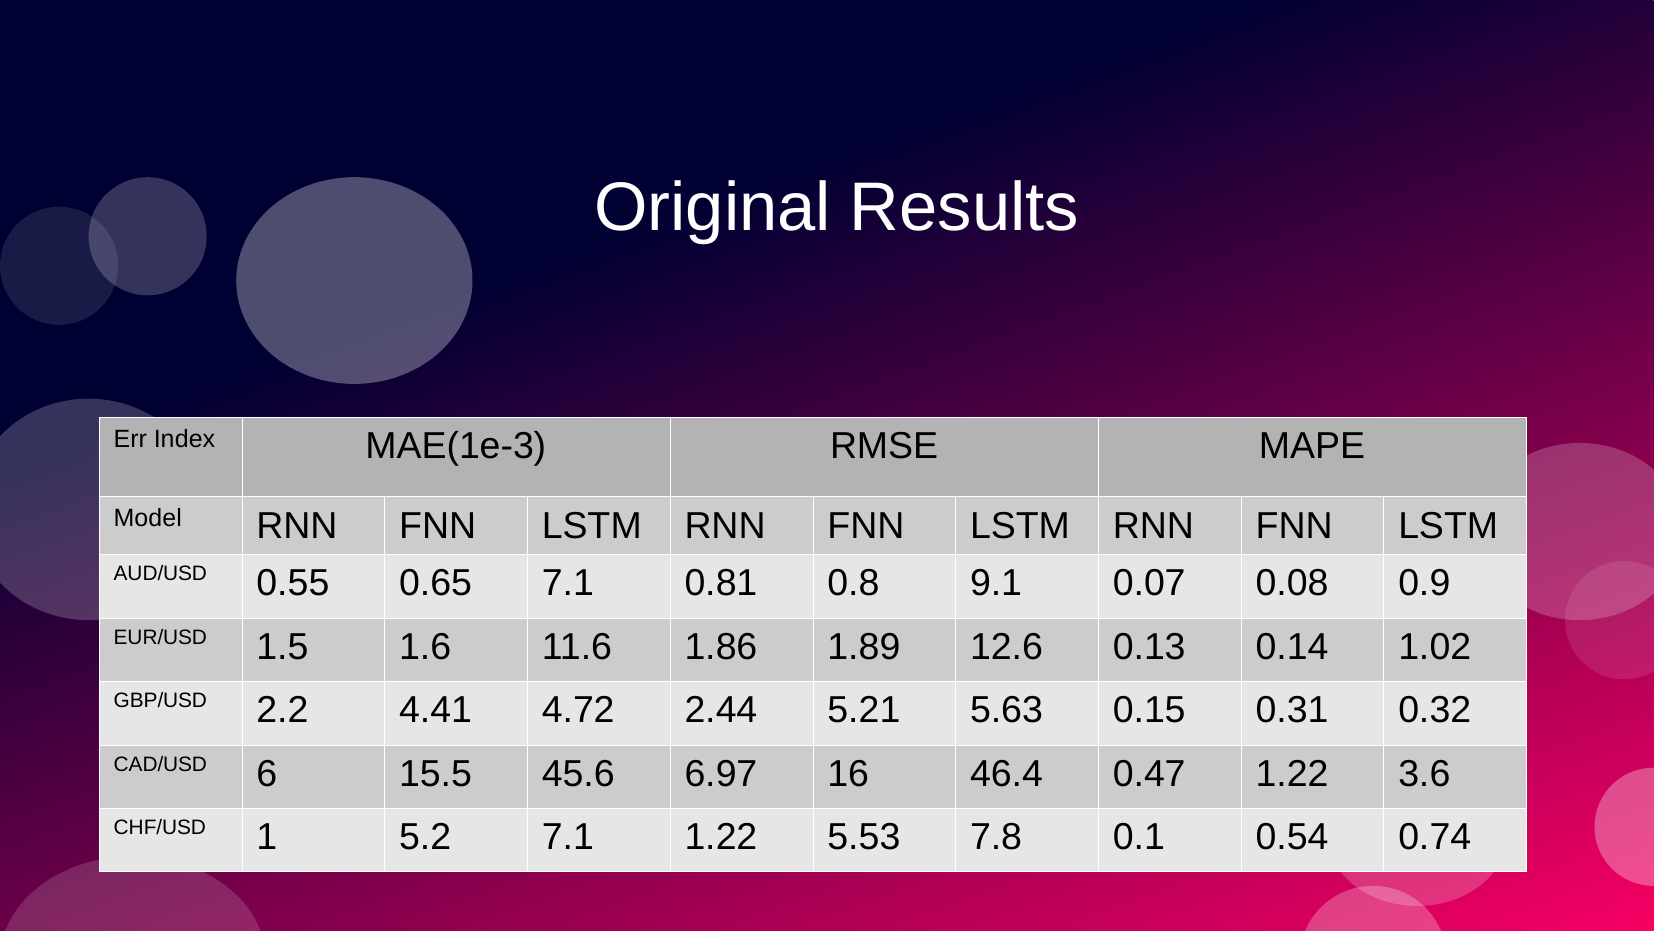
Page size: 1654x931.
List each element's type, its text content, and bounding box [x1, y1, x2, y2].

table_cell 0.14 [1242, 619, 1383, 681]
table_cell 7.1 [528, 555, 670, 618]
table_cell 2.2 [243, 682, 384, 745]
table_cell 0.55 [243, 555, 384, 618]
table_cell 2.44 [671, 682, 813, 745]
table_cell 5.2 [385, 809, 527, 871]
table_cell 0.08 [1242, 555, 1383, 618]
table_cell GBP/USD [100, 682, 242, 745]
table_header Err Index [100, 418, 242, 496]
table_cell 3.6 [1384, 746, 1526, 808]
table_cell 0.07 [1099, 555, 1241, 618]
table_cell FNN [1242, 497, 1383, 554]
table_cell AUD/USD [100, 555, 242, 618]
table_cell CAD/USD [100, 746, 242, 808]
table_header RMSE [671, 418, 1098, 496]
table_cell 1.02 [1384, 619, 1526, 681]
table_cell 45.6 [528, 746, 670, 808]
table_cell LSTM [528, 497, 670, 554]
table_cell 16 [814, 746, 955, 808]
title Original Results [98, 125, 1576, 288]
table_cell 9.1 [956, 555, 1098, 618]
table_cell 1.89 [814, 619, 955, 681]
table_cell 0.81 [671, 555, 813, 618]
table_cell 1.22 [1242, 746, 1383, 808]
table_cell RNN [243, 497, 384, 554]
table_cell 15.5 [385, 746, 527, 808]
table_cell 5.63 [956, 682, 1098, 745]
table_cell 7.1 [528, 809, 670, 871]
table_cell 0.32 [1384, 682, 1526, 745]
table_cell 12.6 [956, 619, 1098, 681]
table_cell 4.41 [385, 682, 527, 745]
table_cell FNN [814, 497, 955, 554]
table_cell 6.97 [671, 746, 813, 808]
table_cell 1.22 [671, 809, 813, 871]
table_cell Model [100, 497, 242, 554]
table_cell FNN [385, 497, 527, 554]
table_cell RNN [1099, 497, 1241, 554]
table_cell RNN [671, 497, 813, 554]
table_cell 0.74 [1384, 809, 1526, 871]
table_cell 4.72 [528, 682, 670, 745]
table_cell 1.86 [671, 619, 813, 681]
table_cell 0.15 [1099, 682, 1241, 745]
table_header MAE(1e-3) [243, 418, 670, 496]
table_header MAPE [1099, 418, 1526, 496]
table_cell LSTM [956, 497, 1098, 554]
table_cell 5.53 [814, 809, 955, 871]
table_cell 1 [243, 809, 384, 871]
table_cell CHF/USD [100, 809, 242, 871]
table_cell 46.4 [956, 746, 1098, 808]
table_cell LSTM [1384, 497, 1526, 554]
table_cell 1.5 [243, 619, 384, 681]
table_cell 0.13 [1099, 619, 1241, 681]
table_cell 0.65 [385, 555, 527, 618]
table_cell 11.6 [528, 619, 670, 681]
table_cell 5.21 [814, 682, 955, 745]
table_cell EUR/USD [100, 619, 242, 681]
table_cell 0.9 [1384, 555, 1526, 618]
table_cell 6 [243, 746, 384, 808]
table_cell 0.31 [1242, 682, 1383, 745]
table_cell 0.47 [1099, 746, 1241, 808]
table_cell 7.8 [956, 809, 1098, 871]
table_cell 0.1 [1099, 809, 1241, 871]
table_cell 0.8 [814, 555, 955, 618]
table_cell 0.54 [1242, 809, 1383, 871]
table_cell 1.6 [385, 619, 527, 681]
